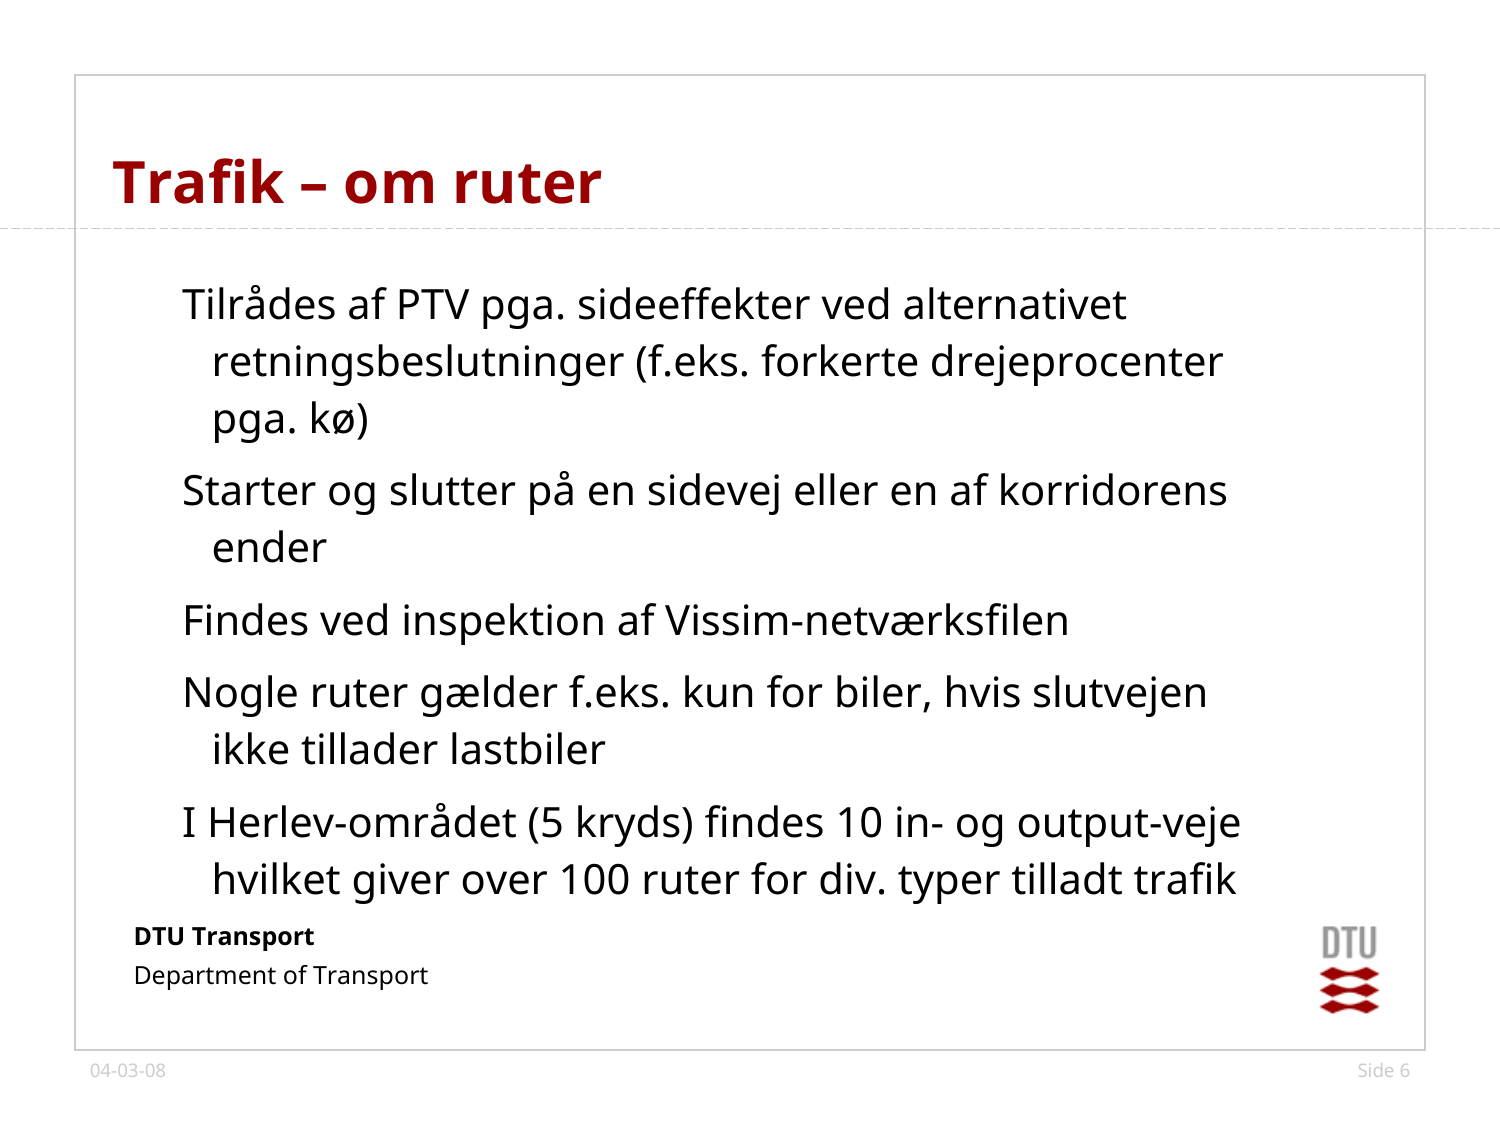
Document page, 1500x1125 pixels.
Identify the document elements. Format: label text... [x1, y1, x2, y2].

picture [1297, 892, 1418, 1034]
subtitle Tilrådes af PTV pga. sideeffekter ved alternativet retningsbeslutninger (f.eks. forkerte drejeprocenter pga. kø) Starter og slutter på en sidevej eller en af korridorens ender Findes ved inspektion af Vissim-netværksfilen Nogle ruter gælder f.eks. kun for biler, hvis slutvejen ikke tillader lastbiler I Herlev-området (5 kryds) findes 10 in- og output-veje hvilket giver over 100 ruter for div. typer tilladt trafik [182, 295, 1270, 886]
title Trafik – om ruter [112, 132, 1401, 231]
